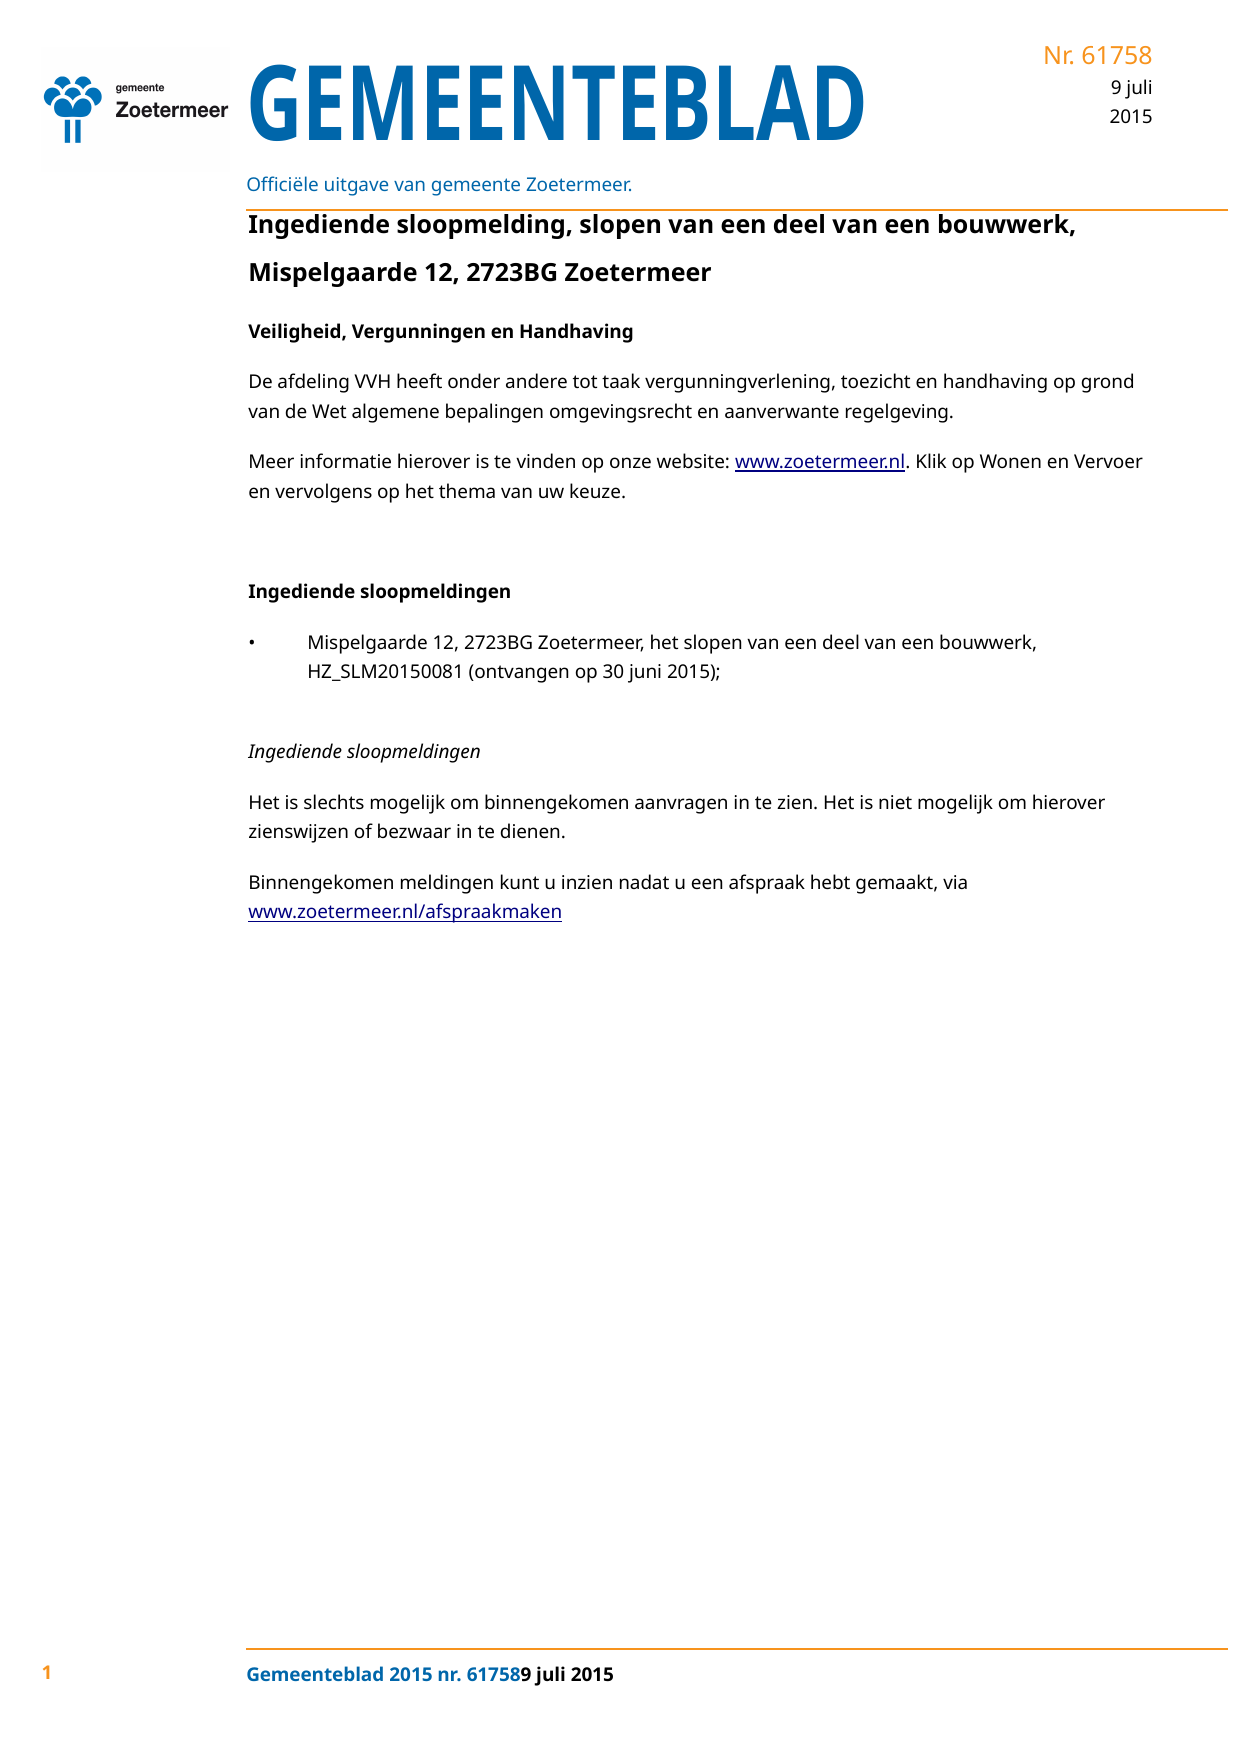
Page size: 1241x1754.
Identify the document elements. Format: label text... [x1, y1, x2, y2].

text Binnengekomen meldingen kunt u inzien nadat u een afspraak hebt gemaakt, via www.zoetermeer.nl/afspraakmaken [248, 869, 1152, 924]
text Ingediende sloopmelding, slopen van een deel van een bouwwerk, Mispelgaarde 12, 2723BG Zoetermeer [248, 211, 1152, 288]
text Ingediende sloopmeldingen [248, 579, 1152, 604]
list Mispelgaarde 12, 2723BG Zoetermeer, het slopen van een deel van een bouwwerk, HZ_SLM20150081 (ontvangen op 30 juni 2015); [248, 629, 1152, 684]
text Het is slechts mogelijk om binnengekomen aanvragen in te zien. Het is niet mogelijk om hierover zienswijzen of bezwaar in te dienen. [248, 789, 1152, 844]
text De afdeling VVH heeft onder andere tot taak vergunningverlening, toezicht en handhaving op grond van de Wet algemene bepalingen omgevingsrecht en aanverwante regelgeving. [248, 368, 1152, 424]
text Meer informatie hierover is te vinden op onze website: www.zoetermeer.nl. Klik op Wonen en Vervoer en vervolgens op het thema van uw keuze. [248, 448, 1152, 504]
text Veiligheid, Vergunningen en Handhaving [248, 318, 1152, 344]
text Ingediende sloopmeldingen [248, 739, 1152, 764]
picture [41, 47, 231, 172]
